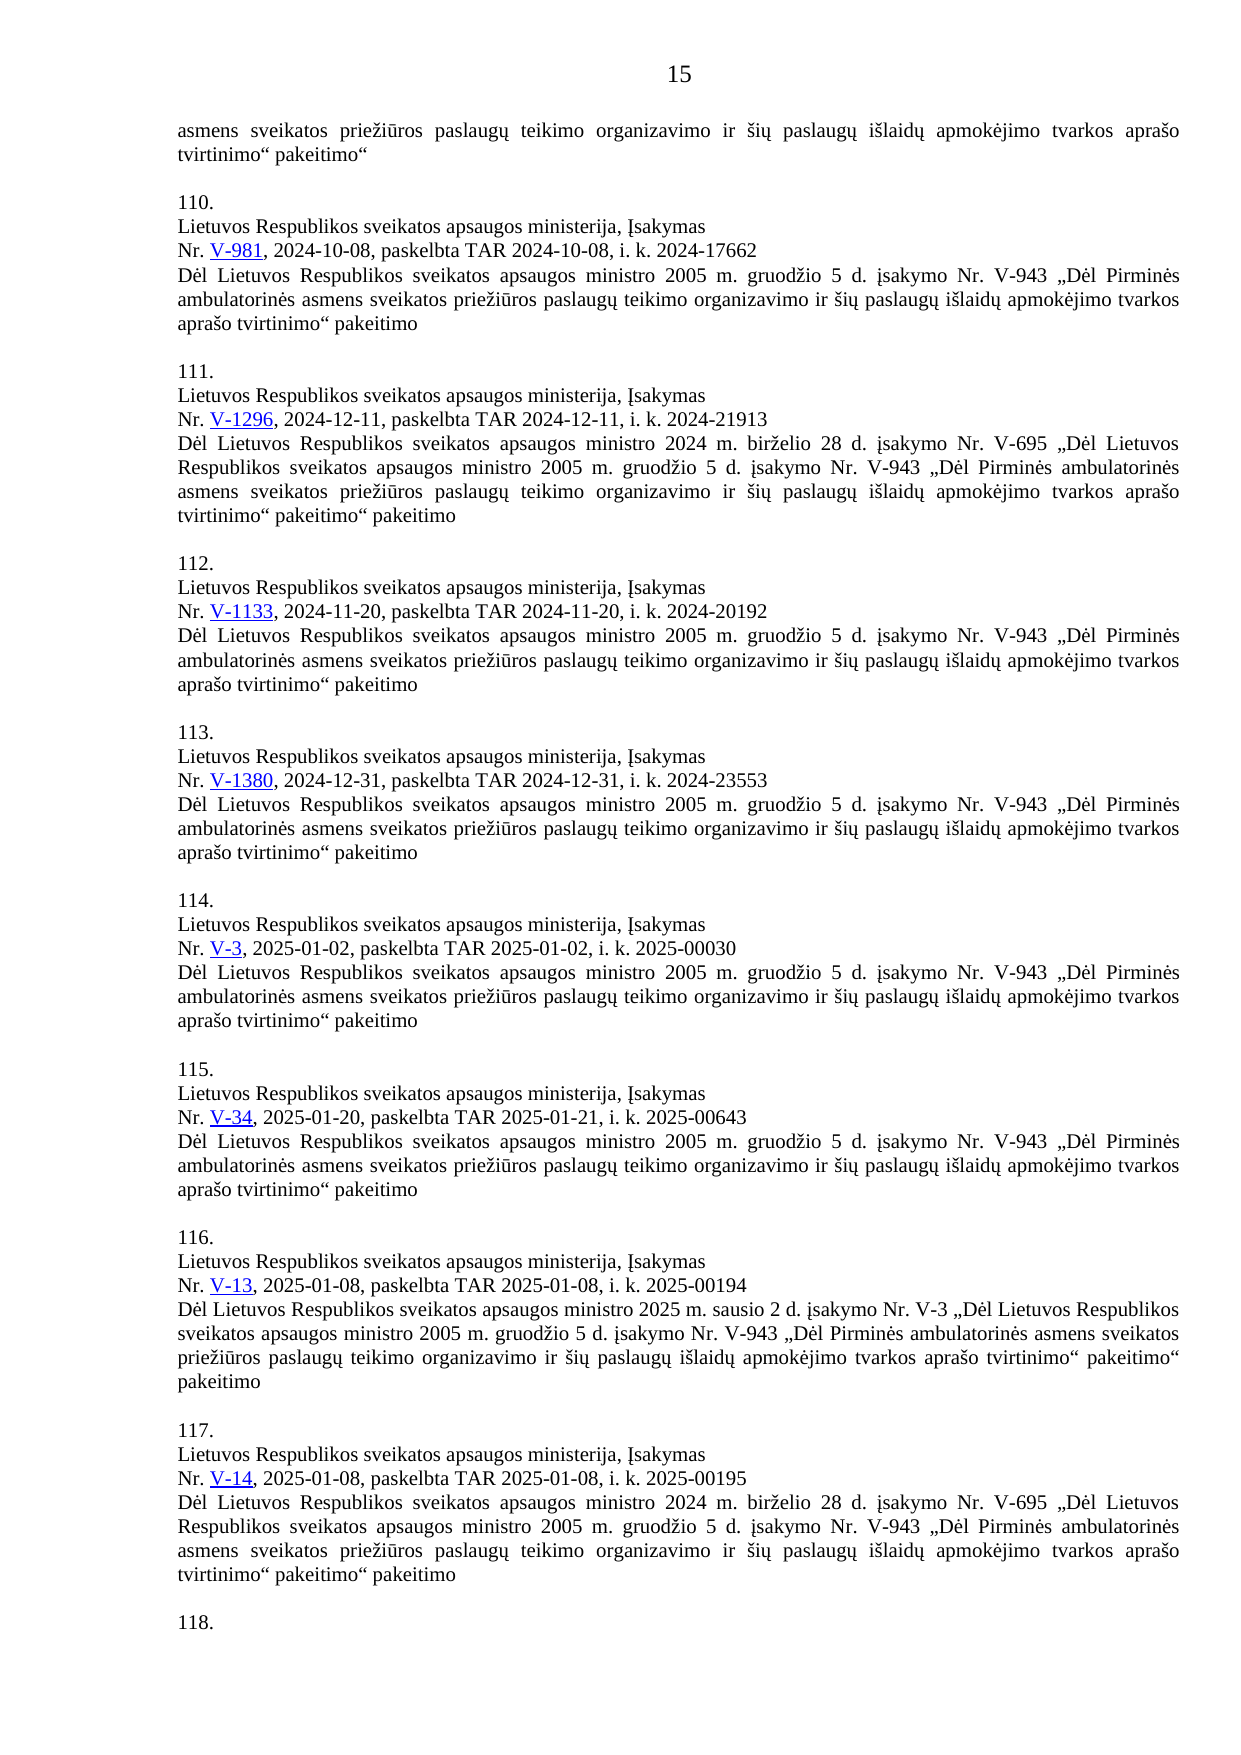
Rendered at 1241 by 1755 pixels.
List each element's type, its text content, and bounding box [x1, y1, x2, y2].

text Lietuvos Respublikos sveikatos apsaugos ministerija, Įsakymas [177, 383, 1181, 407]
text Dėl Lietuvos Respublikos sveikatos apsaugos ministro 2005 m. gruodžio 5 d. įsakymo Nr. V-943 „Dėl Pirminės ambulatorinės asmens sveikatos priežiūros paslaugų teikimo organizavimo ir šių paslaugų išlaidų apmokėjimo tvarkos aprašo tvirtinimo“ pakeitimo [177, 792, 1181, 864]
text Lietuvos Respublikos sveikatos apsaugos ministerija, Įsakymas [177, 744, 1181, 768]
text Lietuvos Respublikos sveikatos apsaugos ministerija, Įsakymas [177, 1442, 1181, 1466]
text Nr. V-3, 2025-01-02, paskelbta TAR 2025-01-02, i. k. 2025-00030 [177, 936, 1181, 960]
text Dėl Lietuvos Respublikos sveikatos apsaugos ministro 2005 m. gruodžio 5 d. įsakymo Nr. V-943 „Dėl Pirminės ambulatorinės asmens sveikatos priežiūros paslaugų teikimo organizavimo ir šių paslaugų išlaidų apmokėjimo tvarkos aprašo tvirtinimo“ pakeitimo [177, 1129, 1181, 1201]
text Nr. V-1133, 2024-11-20, paskelbta TAR 2024-11-20, i. k. 2024-20192 [177, 599, 1181, 623]
text 116. [177, 1225, 1181, 1249]
text Dėl Lietuvos Respublikos sveikatos apsaugos ministro 2005 m. gruodžio 5 d. įsakymo Nr. V-943 „Dėl Pirminės ambulatorinės asmens sveikatos priežiūros paslaugų teikimo organizavimo ir šių paslaugų išlaidų apmokėjimo tvarkos aprašo tvirtinimo“ pakeitimo [177, 623, 1181, 696]
text 110. [177, 190, 1181, 214]
text 111. [177, 359, 1181, 383]
text Lietuvos Respublikos sveikatos apsaugos ministerija, Įsakymas [177, 575, 1181, 599]
text Lietuvos Respublikos sveikatos apsaugos ministerija, Įsakymas [177, 1081, 1181, 1105]
text asmens sveikatos priežiūros paslaugų teikimo organizavimo ir šių paslaugų išlaidų apmokėjimo tvarkos aprašo tvirtinimo“ pakeitimo“ [177, 118, 1181, 166]
text Nr. V-1380, 2024-12-31, paskelbta TAR 2024-12-31, i. k. 2024-23553 [177, 768, 1181, 792]
text Nr. V-981, 2024-10-08, paskelbta TAR 2024-10-08, i. k. 2024-17662 [177, 238, 1181, 262]
text Lietuvos Respublikos sveikatos apsaugos ministerija, Įsakymas [177, 214, 1181, 238]
text Dėl Lietuvos Respublikos sveikatos apsaugos ministro 2024 m. birželio 28 d. įsakymo Nr. V-695 „Dėl Lietuvos Respublikos sveikatos apsaugos ministro 2005 m. gruodžio 5 d. įsakymo Nr. V-943 „Dėl Pirminės ambulatorinės asmens sveikatos priežiūros paslaugų teikimo organizavimo ir šių paslaugų išlaidų apmokėjimo tvarkos aprašo tvirtinimo“ pakeitimo“ pakeitimo [177, 431, 1181, 527]
text Lietuvos Respublikos sveikatos apsaugos ministerija, Įsakymas [177, 1249, 1181, 1273]
text Nr. V-13, 2025-01-08, paskelbta TAR 2025-01-08, i. k. 2025-00194 [177, 1273, 1181, 1297]
text Nr. V-34, 2025-01-20, paskelbta TAR 2025-01-21, i. k. 2025-00643 [177, 1105, 1181, 1129]
text 114. [177, 888, 1181, 912]
text Nr. V-14, 2025-01-08, paskelbta TAR 2025-01-08, i. k. 2025-00195 [177, 1466, 1181, 1490]
text Lietuvos Respublikos sveikatos apsaugos ministerija, Įsakymas [177, 912, 1181, 936]
text Dėl Lietuvos Respublikos sveikatos apsaugos ministro 2025 m. sausio 2 d. įsakymo Nr. V-3 „Dėl Lietuvos Respublikos sveikatos apsaugos ministro 2005 m. gruodžio 5 d. įsakymo Nr. V-943 „Dėl Pirminės ambulatorinės asmens sveikatos priežiūros paslaugų teikimo organizavimo ir šių paslaugų išlaidų apmokėjimo tvarkos aprašo tvirtinimo“ pakeitimo“ pakeitimo [177, 1297, 1181, 1393]
text Dėl Lietuvos Respublikos sveikatos apsaugos ministro 2005 m. gruodžio 5 d. įsakymo Nr. V-943 „Dėl Pirminės ambulatorinės asmens sveikatos priežiūros paslaugų teikimo organizavimo ir šių paslaugų išlaidų apmokėjimo tvarkos aprašo tvirtinimo“ pakeitimo [177, 262, 1181, 335]
text Dėl Lietuvos Respublikos sveikatos apsaugos ministro 2024 m. birželio 28 d. įsakymo Nr. V-695 „Dėl Lietuvos Respublikos sveikatos apsaugos ministro 2005 m. gruodžio 5 d. įsakymo Nr. V-943 „Dėl Pirminės ambulatorinės asmens sveikatos priežiūros paslaugų teikimo organizavimo ir šių paslaugų išlaidų apmokėjimo tvarkos aprašo tvirtinimo“ pakeitimo“ pakeitimo [177, 1490, 1181, 1586]
text 113. [177, 720, 1181, 744]
text 115. [177, 1057, 1181, 1081]
text Dėl Lietuvos Respublikos sveikatos apsaugos ministro 2005 m. gruodžio 5 d. įsakymo Nr. V-943 „Dėl Pirminės ambulatorinės asmens sveikatos priežiūros paslaugų teikimo organizavimo ir šių paslaugų išlaidų apmokėjimo tvarkos aprašo tvirtinimo“ pakeitimo [177, 960, 1181, 1032]
text 118. [177, 1610, 1181, 1634]
text 112. [177, 551, 1181, 575]
text Nr. V-1296, 2024-12-11, paskelbta TAR 2024-12-11, i. k. 2024-21913 [177, 407, 1181, 431]
text 117. [177, 1417, 1181, 1442]
